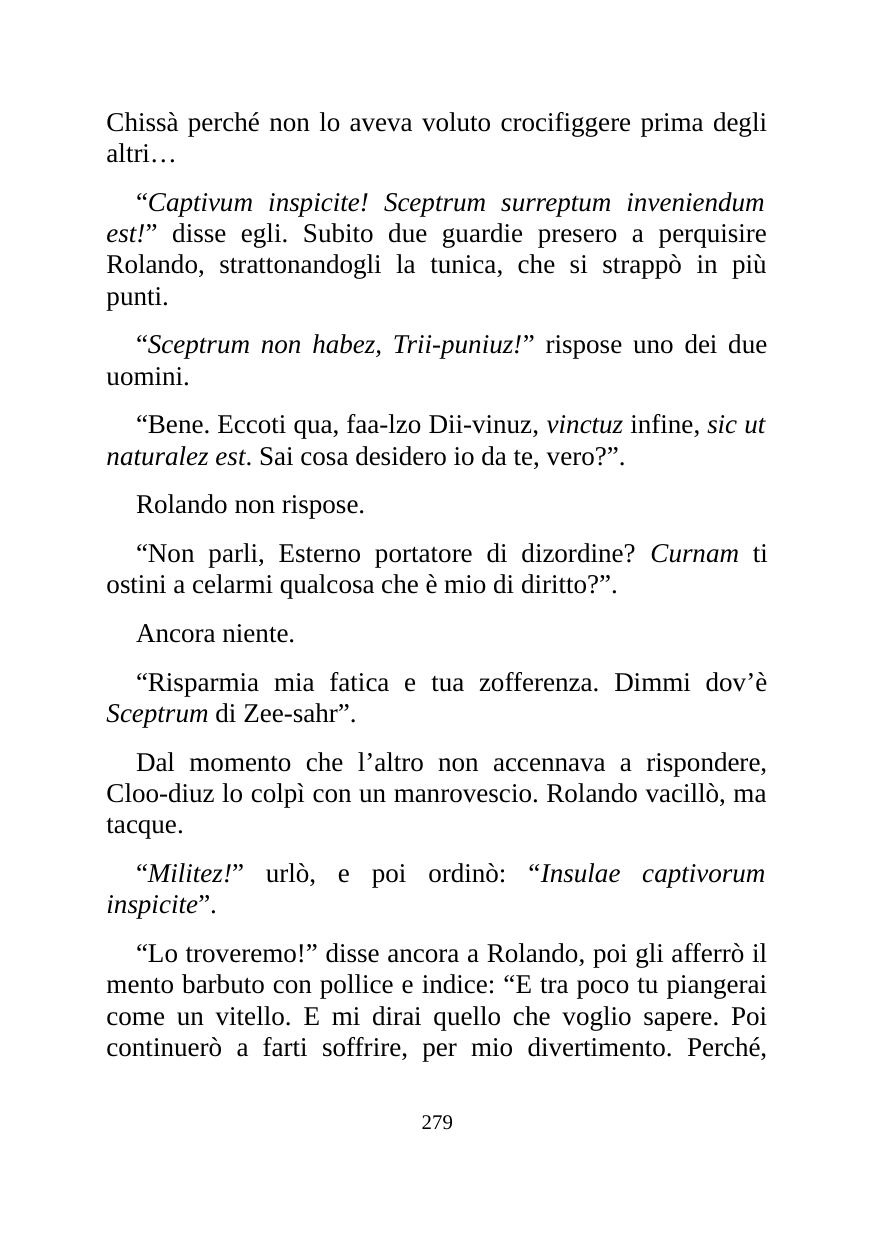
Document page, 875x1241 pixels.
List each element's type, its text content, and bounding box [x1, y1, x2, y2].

text “Non parli, Esterno portatore di dizordine? Curnam ti ostini a celarmi qualcosa che è mio di diritto?”. [106, 537, 768, 600]
text “Militez!” urlò, e poi ordinò: “Insulae captivorum inspicite”. [106, 857, 768, 920]
text “Lo troveremo!” disse ancora a Rolando, poi gli afferrò il mento barbuto con pollice e indice: “E tra poco tu piangerai come un vitello. E mi dirai quello che voglio sapere. Poi continuerò a farti soffrire, per mio divertimento. Perché, [106, 937, 768, 1062]
text Rolando non rispose. [106, 488, 768, 520]
text Dal momento che l’altro non accennava a rispondere, Cloo-diuz lo colpì con un manrovescio. Rolando vacillò, ma tacque. [106, 746, 768, 840]
text “Bene. Eccoti qua, faa-lzo Dii-vinuz, vinctuz infine, sic ut naturalez est. Sai cosa desidero io da te, vero?”. [106, 408, 768, 471]
text “Captivum inspicite! Sceptrum surreptum inveniendum est!” disse egli. Subito due guardie presero a perquisire Rolando, strattonandogli la tunica, che si strappò in più punti. [106, 186, 768, 311]
text Chissà perché non lo aveva voluto crocifiggere prima degli altri… [106, 106, 768, 168]
text “Sceptrum non habez, Trii-puniuz!” rispose uno dei due uomini. [106, 328, 768, 391]
text Ancora niente. [106, 617, 768, 648]
text “Risparmia mia fatica e tua zofferenza. Dimmi dov’è Sceptrum di Zee-sahr”. [106, 666, 768, 728]
